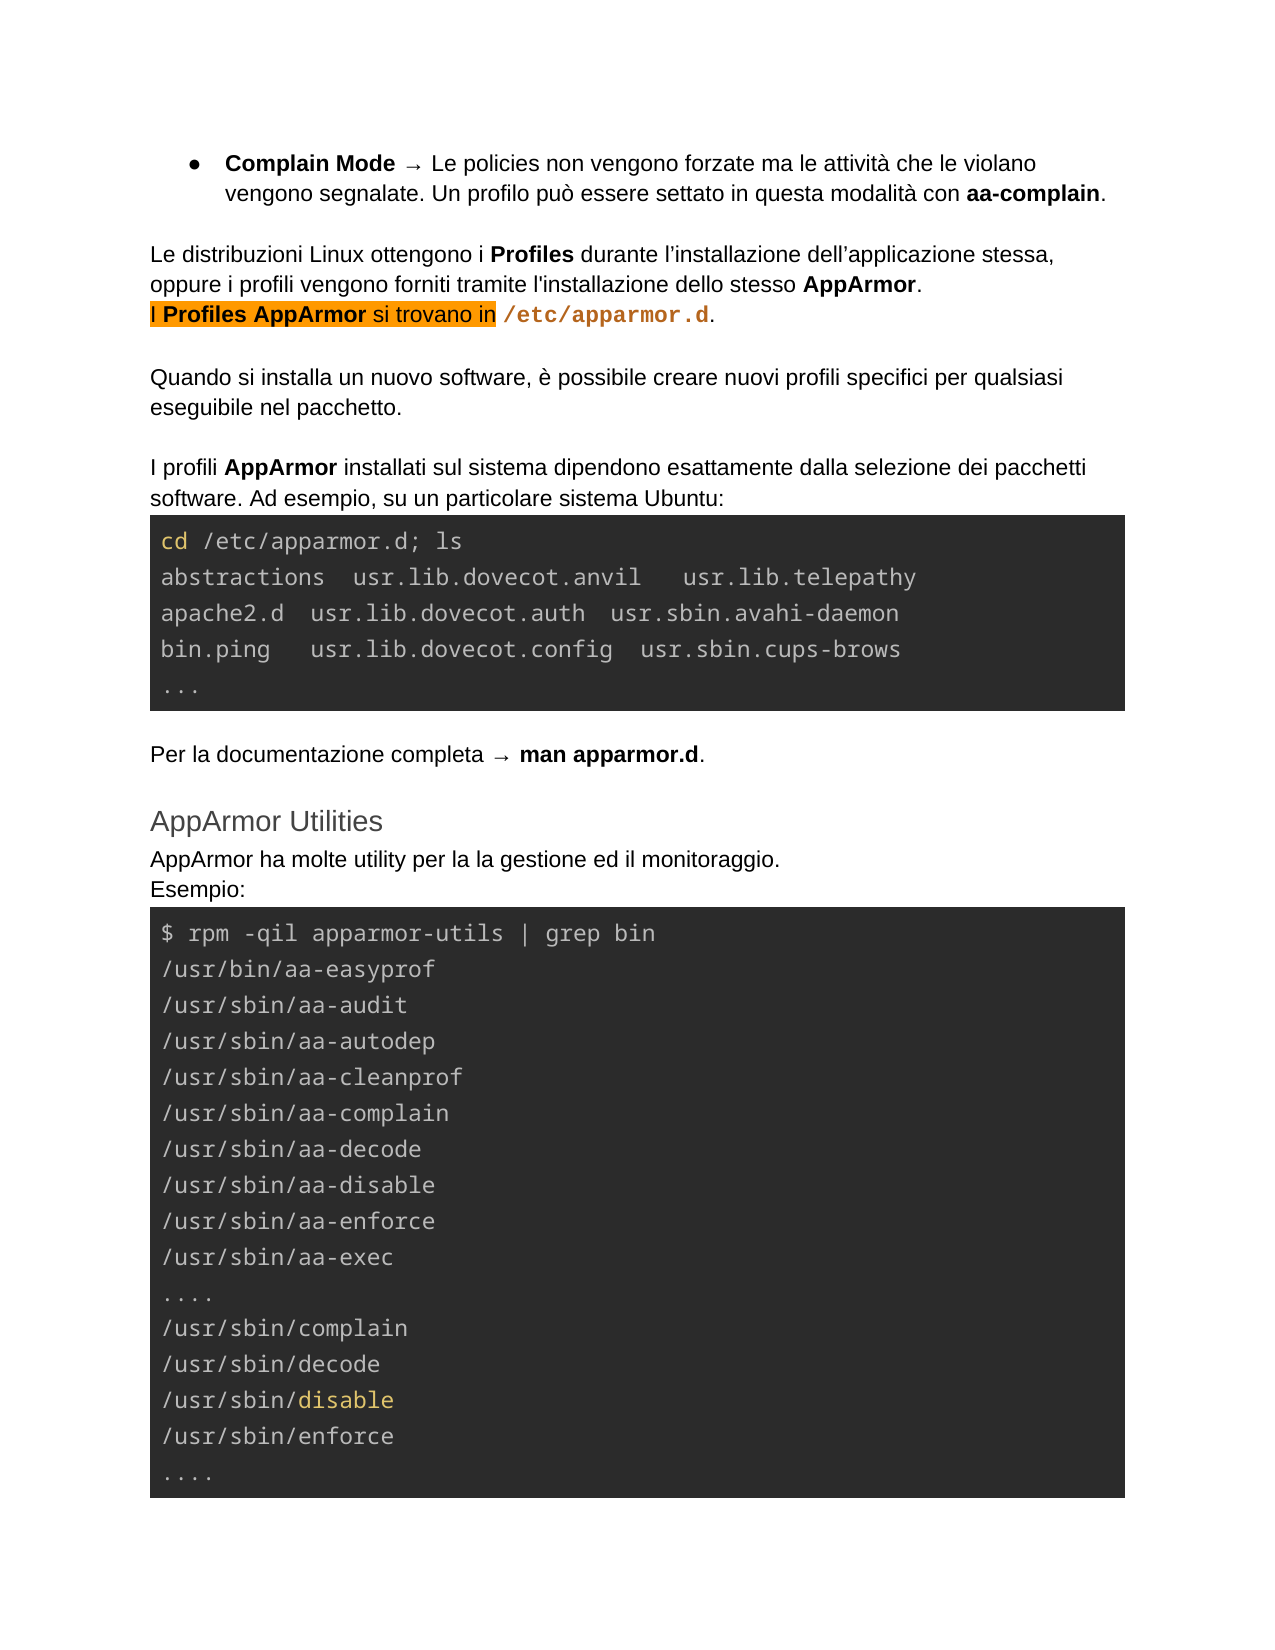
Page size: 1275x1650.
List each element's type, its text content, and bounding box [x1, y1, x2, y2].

table_header cd /etc/apparmor.d; ls​ abstractions usr.lib.dovecot.anvil usr.lib.telepathy apache2.d usr.lib.dovecot.auth usr.sbin.avahi-daemon bin.ping usr.lib.dovecot.config usr.sbin.cups-brows ... [150, 515, 1125, 711]
list Complain Mode → Le policies non vengono forzate ma le attività che le violano vengono segnalate. Un profilo può essere settato in questa modalità con aa-complain. [187, 150, 1125, 207]
text I profili AppArmor installati sul sistema dipendono esattamente dalla selezione dei pacchetti software. Ad esempio, su un particolare sistema Ubuntu: [150, 454, 1125, 511]
text I Profiles AppArmor si trovano in /etc/apparmor.d. [150, 301, 1125, 329]
text Le distribuzioni Linux ottengono i Profiles durante l’installazione dell’applicazione stessa, oppure i profili vengono forniti tramite l'installazione dello stesso AppArmor. [150, 241, 1125, 297]
text AppArmor ha molte utility per la la gestione ed il monitoraggio. [150, 846, 1125, 873]
text Esempio: [150, 876, 1125, 903]
text Per la documentazione completa → man apparmor.d. [150, 741, 1125, 767]
subtitle AppArmor Utilities [150, 804, 1125, 838]
table_header $ rpm -qil apparmor-utils | grep bin​ /usr/bin/aa-easyprof /usr/sbin/aa-audit /usr/sbin/aa-autodep /usr/​sbin/aa-cleanprof /usr/sbin/aa-complain /usr/sbin/aa-decode /usr/sbin/aa-disable /usr/sbin/aa-enforce /usr/sbin/aa-exec .... /usr/sbin/complain /usr/sbin/decode /usr/sbin/disable /usr/sbin/enforce .... [150, 907, 1125, 1498]
text Quando si installa un nuovo software, è possibile creare nuovi profili specifici per qualsiasi eseguibile nel pacchetto. [150, 364, 1125, 420]
